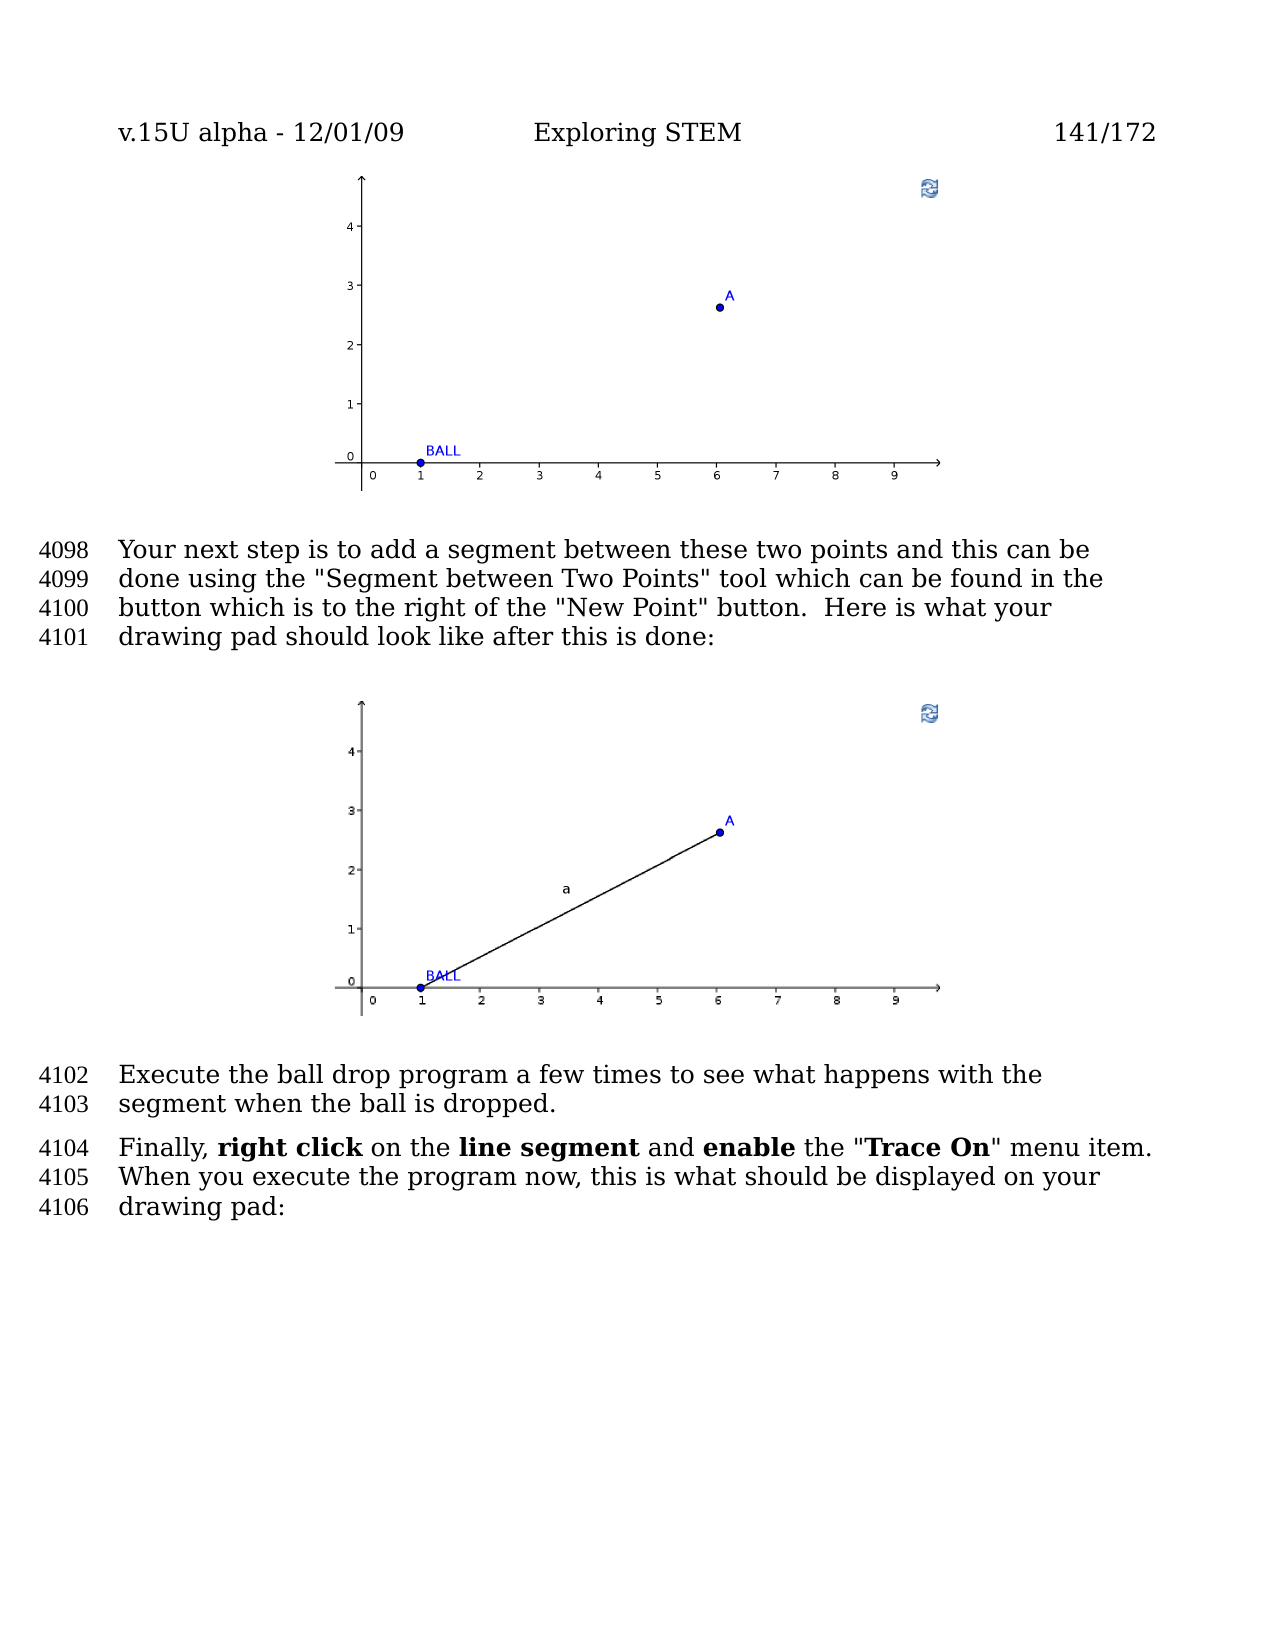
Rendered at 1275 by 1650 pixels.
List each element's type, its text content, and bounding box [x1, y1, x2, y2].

picture [334, 176, 941, 491]
text Your next step is to add a segment between these two points and this can be done using the "Segment between Two Points" tool which can be found in the button which is to the right of the "New Point" button. Here is what your drawing pad should look like after this is done: [118, 535, 1157, 652]
text Finally, right click on the line segment and enable the "Trace On" menu item. When you execute the program now, this is what should be displayed on your drawing pad: [118, 1133, 1157, 1221]
text Execute the ball drop program a few times to see what happens with the segment when the ball is dropped. [118, 1060, 1157, 1118]
picture [334, 701, 941, 1016]
